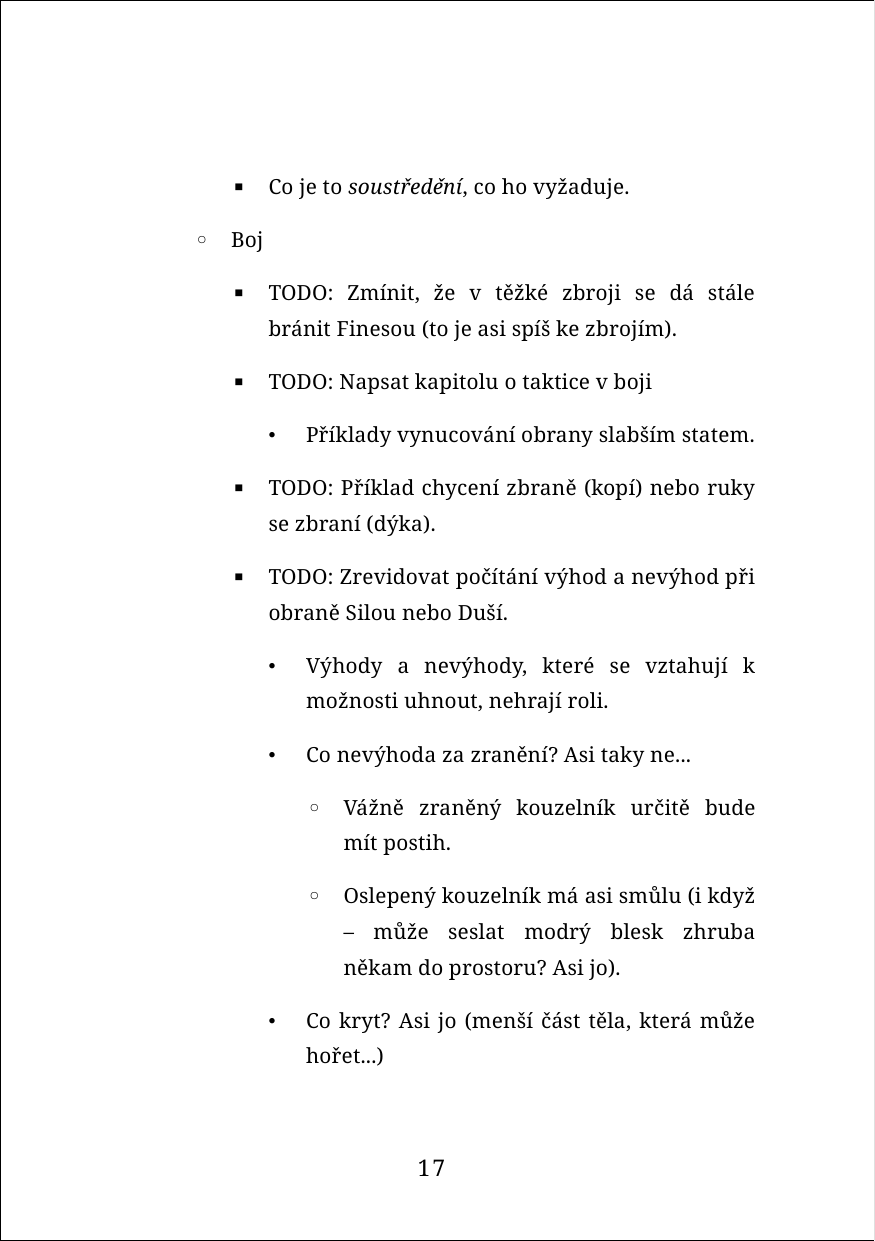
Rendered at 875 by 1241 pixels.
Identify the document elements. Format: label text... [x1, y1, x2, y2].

list Co nevýhoda za zranění? Asi taky ne... [268, 740, 756, 768]
list TODO: Zmínit, že v těžké zbroji se dá stále bránit Finesou (to je asi spíš ke zbrojím). [231, 278, 756, 342]
list Příklady vynucování obrany slabším statem. [268, 420, 756, 449]
list TODO: Zrevidovat počítání výhod a nevýhod při obraně Silou nebo Duší. [231, 562, 756, 626]
list Co kryt? Asi jo (menší část těla, která může hořet...) [268, 1006, 756, 1070]
list Oslepený kouzelník má asi smůlu (i když – může seslat modrý blesk zhruba někam do prostoru? Asi jo). [306, 882, 756, 981]
list Vážně zraněný kouzelník určitě bude mít postih. [306, 793, 756, 857]
list Co je to soustředění, co ho vyžaduje. [231, 172, 756, 200]
list Boj [193, 225, 756, 253]
list Výhody a nevýhody, které se vztahují k možnosti uhnout, nehrají roli. [268, 651, 756, 715]
list TODO: Příklad chycení zbraně (kopí) nebo ruky se zbraní (dýka). [231, 473, 756, 537]
list TODO: Napsat kapitolu o taktice v boji [231, 367, 756, 395]
